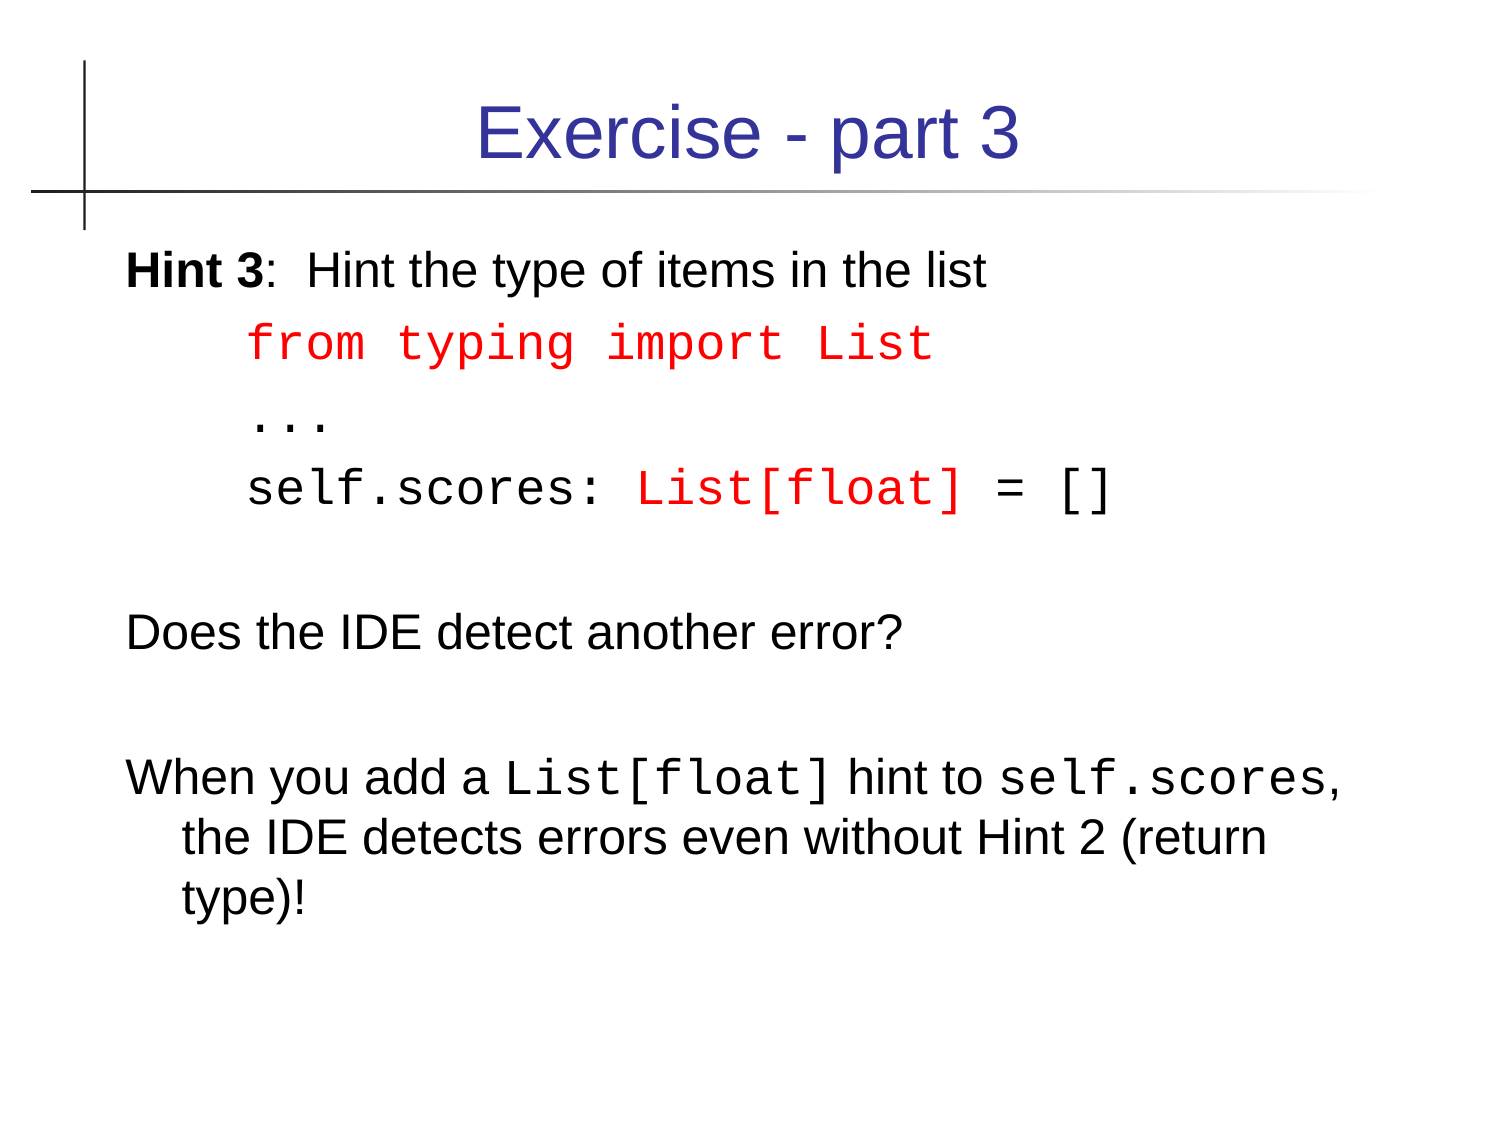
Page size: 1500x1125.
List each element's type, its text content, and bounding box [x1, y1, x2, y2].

title Exercise - part 3 [100, 42, 1397, 182]
list Hint 3: Hint the type of items in the list from typing import List ... self.scores: List[float] = [] Does the IDE detect another error? When you add a List[float] hint to self.scores, the IDE detects errors even without Hint 2 (return type)! [110, 229, 1408, 1051]
